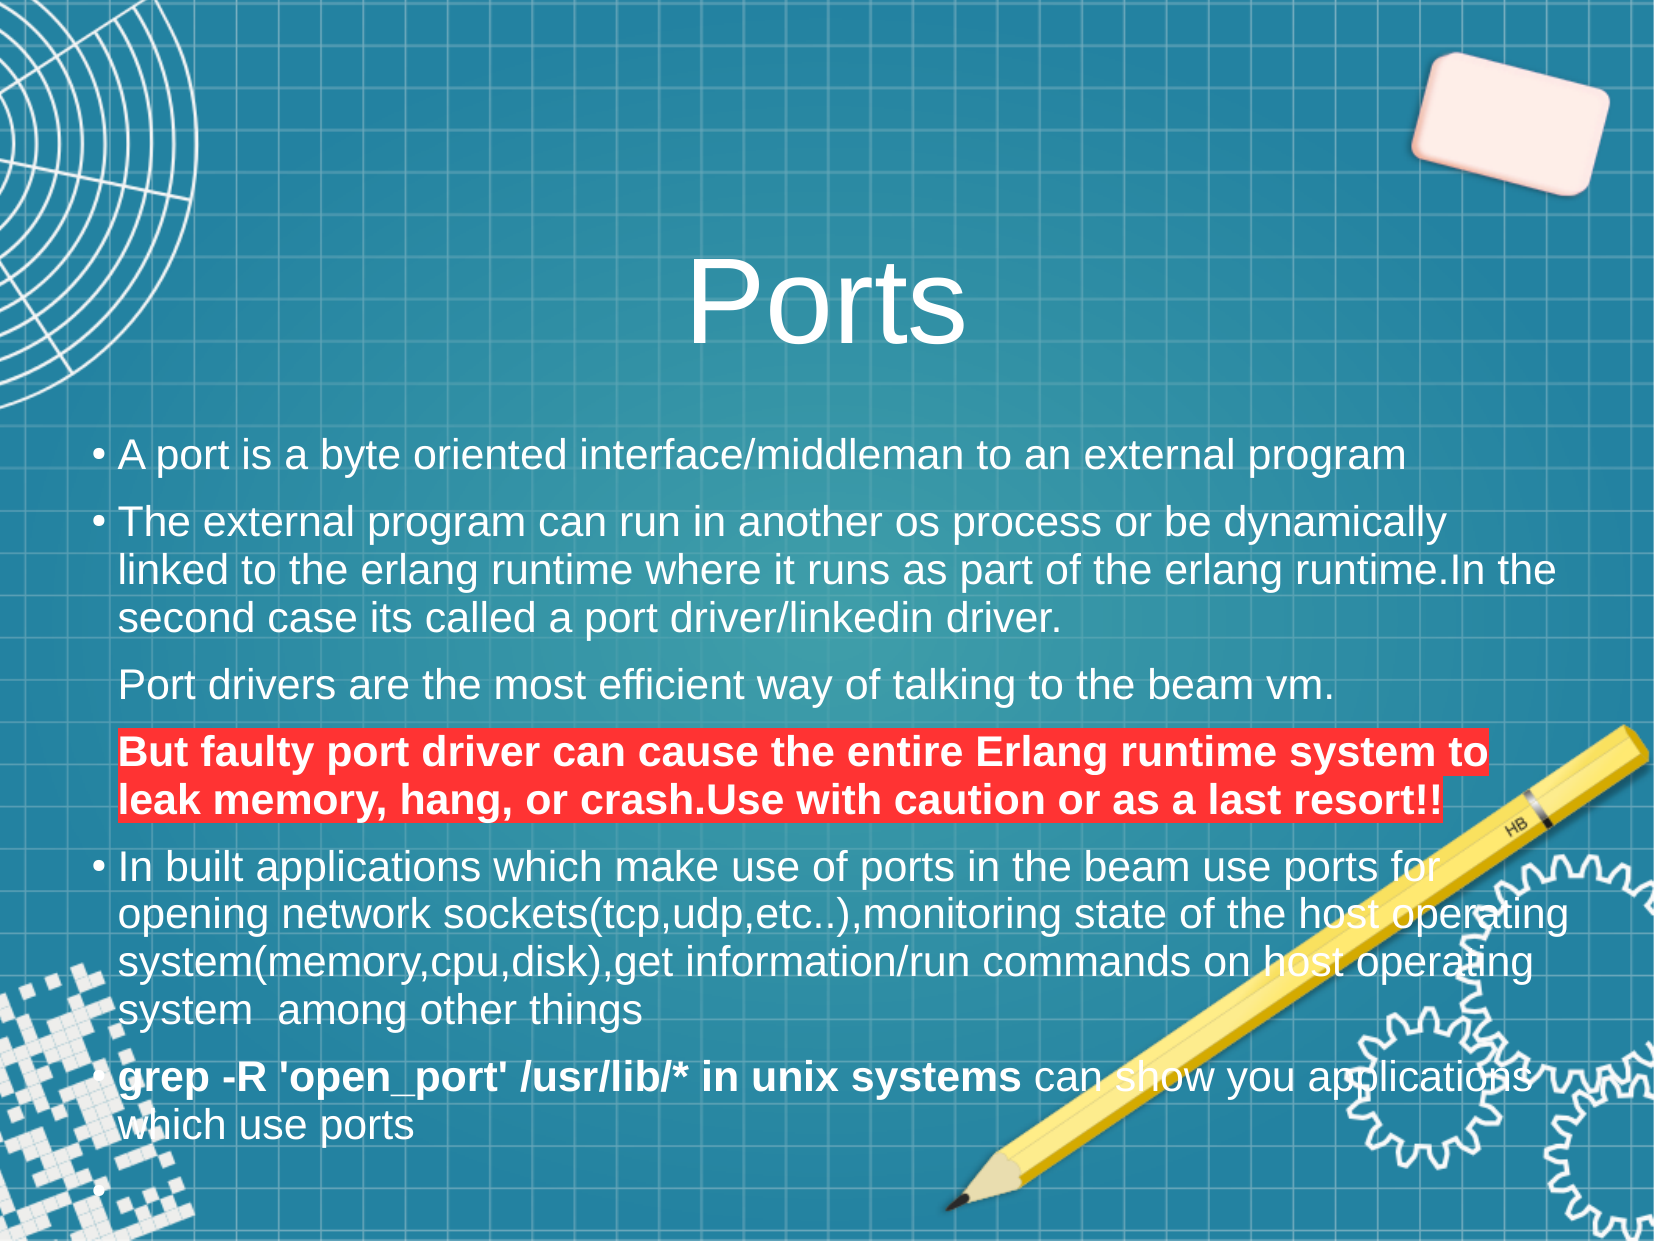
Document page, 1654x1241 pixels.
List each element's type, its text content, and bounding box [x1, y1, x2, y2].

picture [0, 0, 1654, 1241]
list A port is a byte oriented interface/middleman to an external program The external program can run in another os process or be dynamically linked to the erlang runtime where it runs as part of the erlang runtime.In the second case its called a port driver/linkedin driver. Port drivers are the most efficient way of talking to the beam vm. But faulty port driver can cause the entire Erlang runtime system to leak memory, hang, or crash.Use with caution or as a last resort!! In built applications which make use of ports in the beam use ports for opening network sockets(tcp,udp,etc..),monitoring state of the host operating system(memory,cpu,disk),get information/run commands on host operating system among other things grep -R 'open_port' /usr/lib/* in unix systems can show you applications which use ports [82, 431, 1571, 1226]
title Ports [82, 159, 1571, 431]
